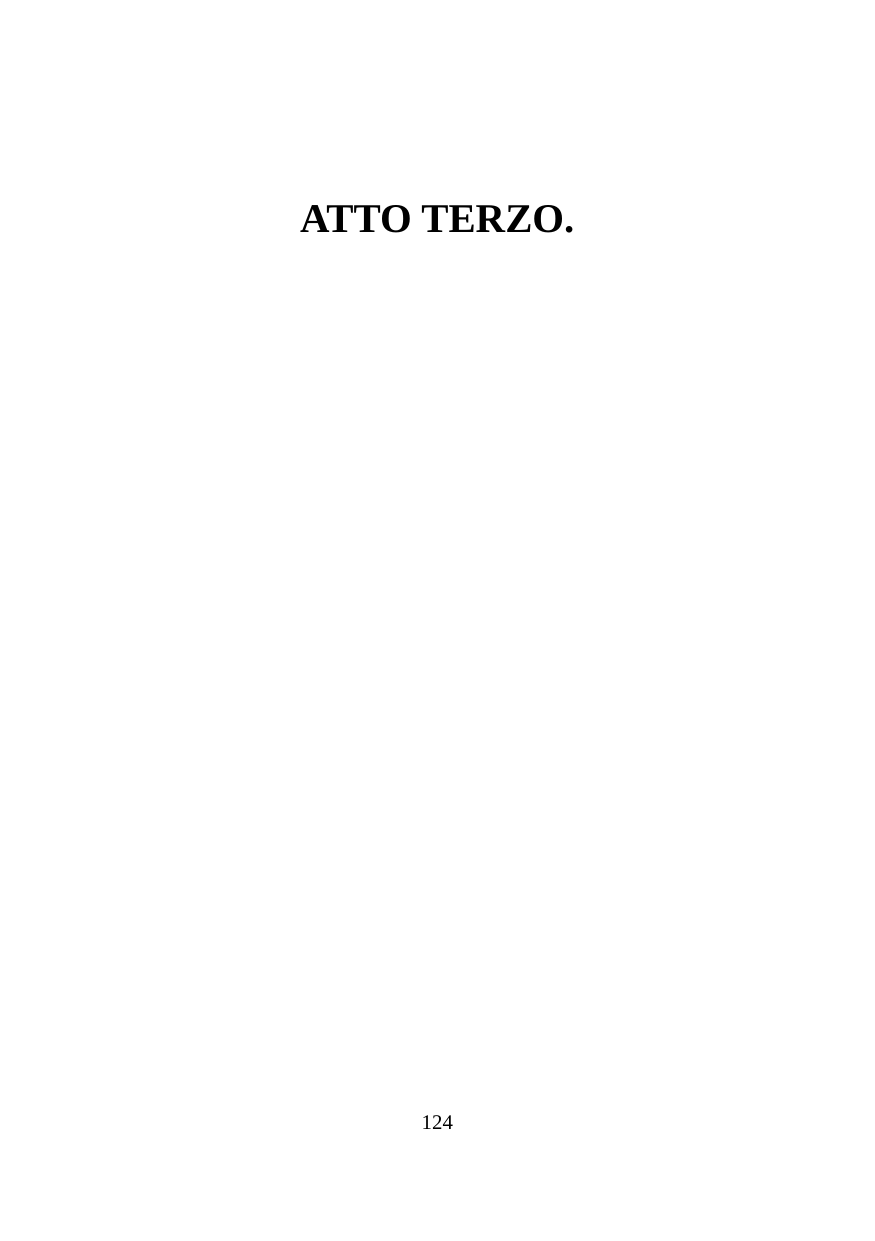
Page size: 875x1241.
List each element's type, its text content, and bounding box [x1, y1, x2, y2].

subtitle ATTO TERZO. [106, 195, 768, 242]
